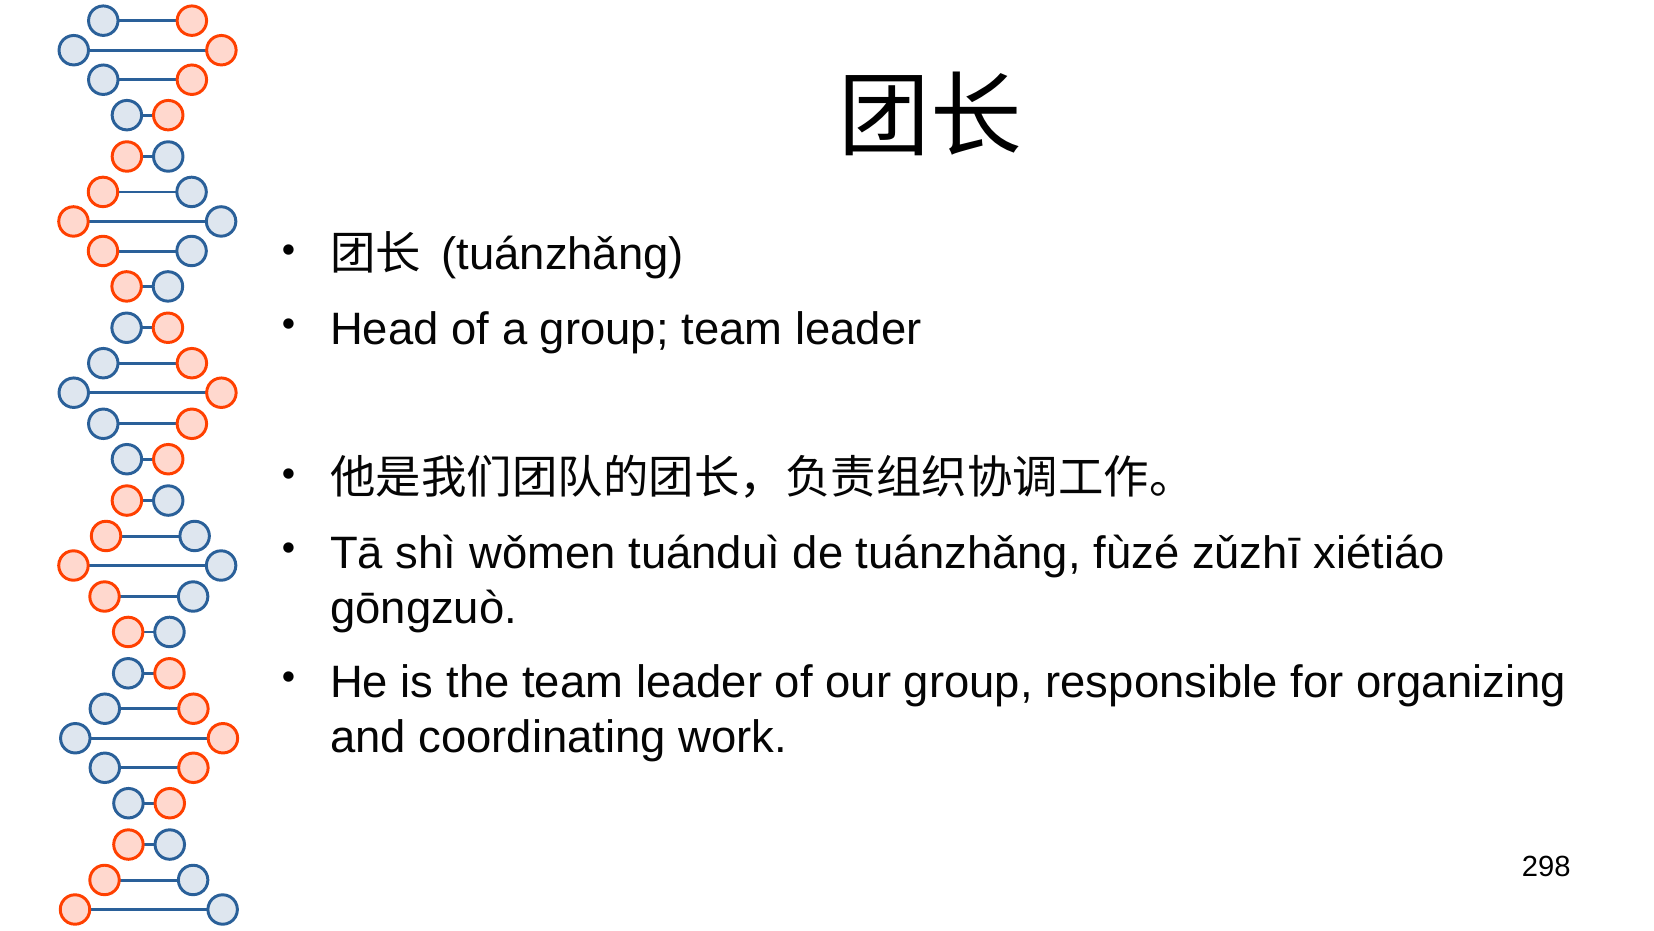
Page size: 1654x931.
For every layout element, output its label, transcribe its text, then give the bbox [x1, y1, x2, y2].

title 团长 [265, 35, 1595, 189]
list 团长 (tuánzhǎng) Head of a group; team leader 他是我们团队的团长，负责组织协调工作。 Tā shì wǒmen tuánduì de tuánzhǎng, fùzé zǔzhī xiétiáo gōngzuò. He is the team leader of our group, responsible for organizing and coordinating work. [265, 224, 1595, 764]
